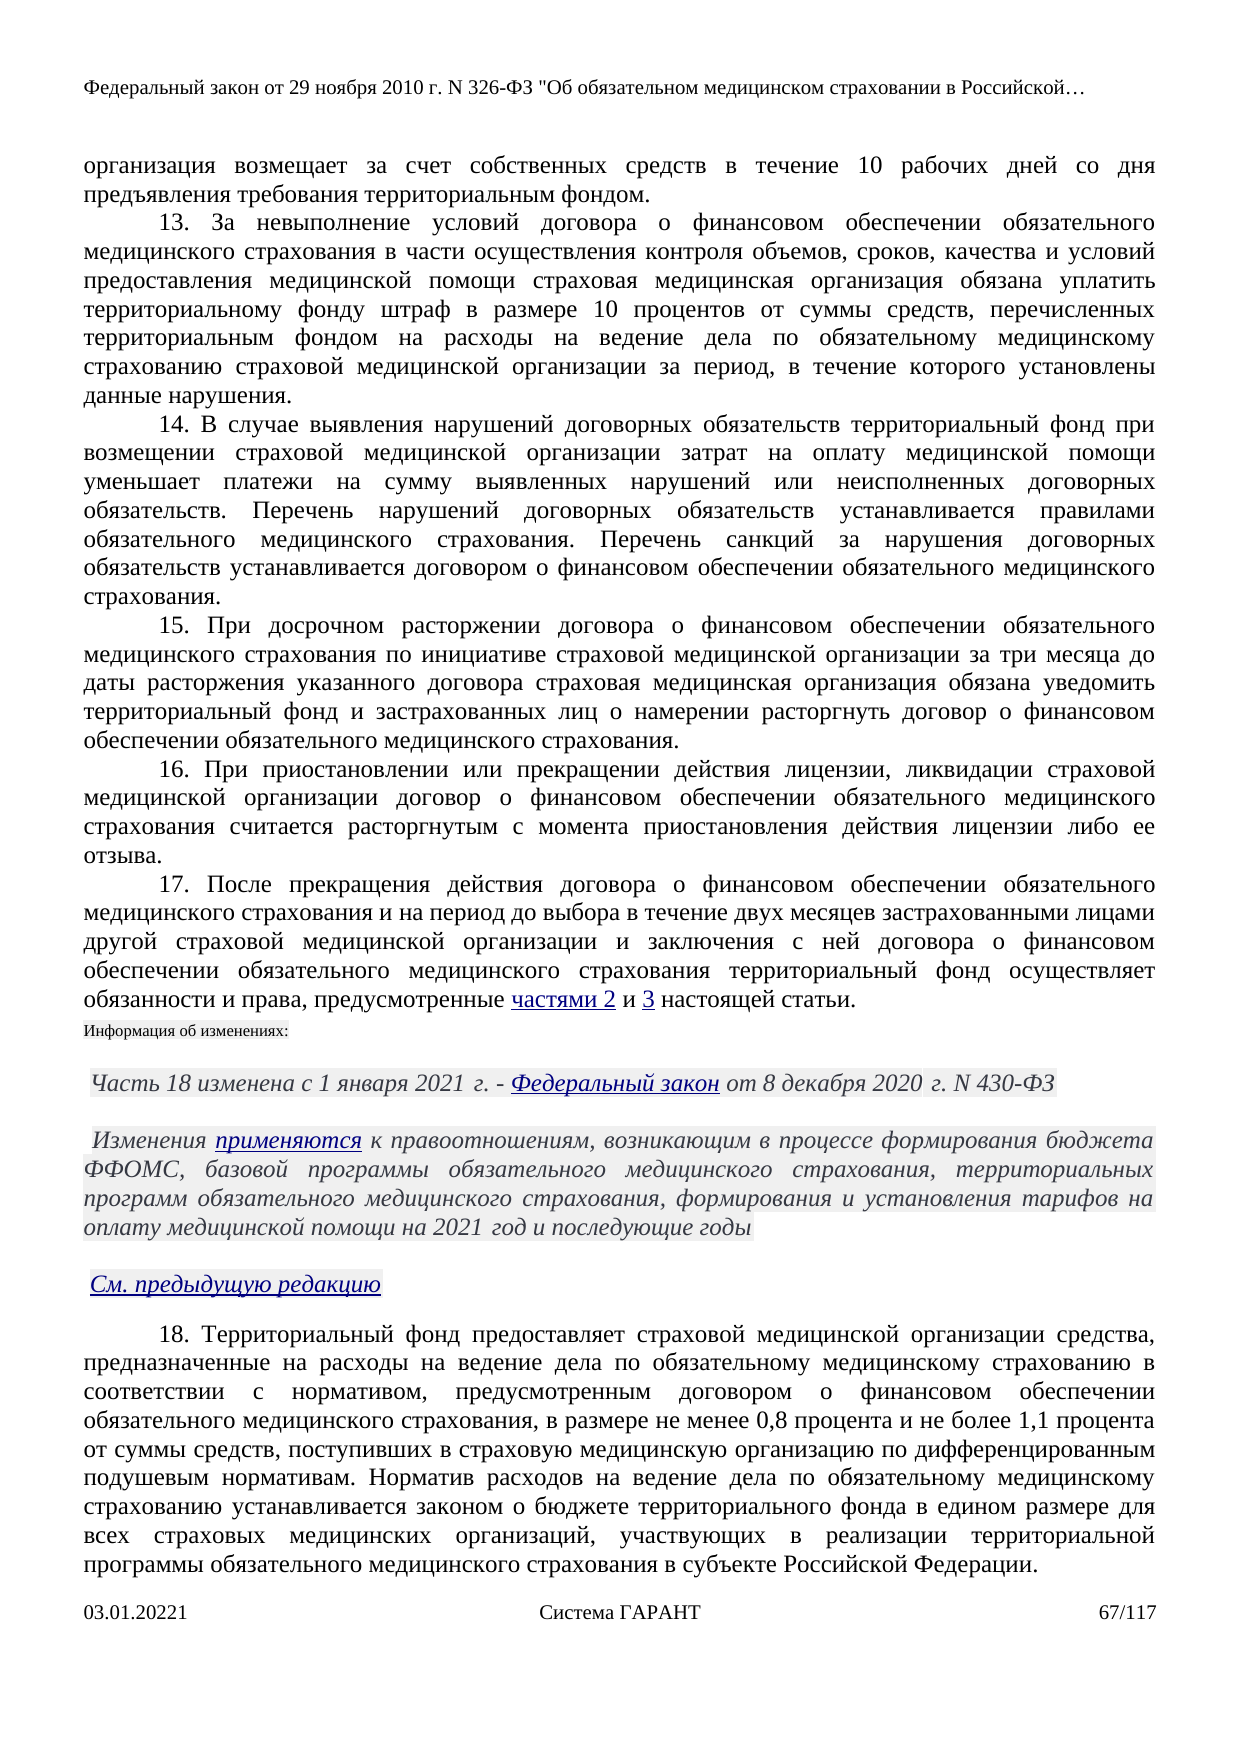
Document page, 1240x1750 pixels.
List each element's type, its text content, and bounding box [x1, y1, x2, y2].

text См. предыдущую редакцию [83, 1269, 1156, 1298]
text Информация об изменениях: [83, 1020, 1156, 1039]
text 14. В случае выявления нарушений договорных обязательств территориальный фонд при возмещении страховой медицинской организации затрат на оплату медицинской помощи уменьшает платежи на сумму выявленных нарушений или неисполненных договорных обязательств. Перечень нарушений договорных обязательств устанавливается правилами обязательного медицинского страхования. Перечень санкций за нарушения договорных обязательств устанавливается договором о финансовом обеспечении обязательного медицинского страхования. [83, 409, 1156, 610]
text 13. За невыполнение условий договора о финансовом обеспечении обязательного медицинского страхования в части осуществления контроля объемов, сроков, качества и условий предоставления медицинской помощи страховая медицинская организация обязана уплатить территориальному фонду штраф в размере 10 процентов от суммы средств, перечисленных территориальным фондом на расходы на ведение дела по обязательному медицинскому страхованию страховой медицинской организации за период, в течение которого установлены данные нарушения. [83, 207, 1156, 409]
text Часть 18 изменена с 1 января 2021 г. - Федеральный закон от 8 декабря 2020 г. N 430-ФЗ [83, 1068, 1156, 1097]
text организация возмещает за счет собственных средств в течение 10 рабочих дней со дня предъявления требования территориальным фондом. [83, 150, 1156, 207]
text 15. При досрочном расторжении договора о финансовом обеспечении обязательного медицинского страхования по инициативе страховой медицинской организации за три месяца до даты расторжения указанного договора страховая медицинская организация обязана уведомить территориальный фонд и застрахованных лиц о намерении расторгнуть договор о финансовом обеспечении обязательного медицинского страхования. [83, 610, 1156, 754]
text 16. При приостановлении или прекращении действия лицензии, ликвидации страховой медицинской организации договор о финансовом обеспечении обязательного медицинского страхования считается расторгнутым с момента приостановления действия лицензии либо ее отзыва. [83, 754, 1156, 869]
text 18. Территориальный фонд предоставляет страховой медицинской организации средства, предназначенные на расходы на ведение дела по обязательному медицинскому страхованию в соответствии с нормативом, предусмотренным договором о финансовом обеспечении обязательного медицинского страхования, в размере не менее 0,8 процента и не более 1,1 процента от суммы средств, поступивших в страховую медицинскую организацию по дифференцированным подушевым нормативам. Норматив расходов на ведение дела по обязательному медицинскому страхованию устанавливается законом о бюджете территориального фонда в едином размере для всех страховых медицинских организаций, участвующих в реализации территориальной программы обязательного медицинского страхования в субъекте Российской Федерации. [83, 1319, 1156, 1577]
text Изменения применяются к правоотношениям, возникающим в процессе формирования бюджета ФФОМС, базовой программы обязательного медицинского страхования, территориальных программ обязательного медицинского страхования, формирования и установления тарифов на оплату медицинской помощи на 2021 год и последующие годы [83, 1126, 1156, 1241]
text 17. После прекращения действия договора о финансовом обеспечении обязательного медицинского страхования и на период до выбора в течение двух месяцев застрахованными лицами другой страховой медицинской организации и заключения с ней договора о финансовом обеспечении обязательного медицинского страхования территориальный фонд осуществляет обязанности и права, предусмотренные частями 2 и 3 настоящей статьи. [83, 869, 1156, 1012]
